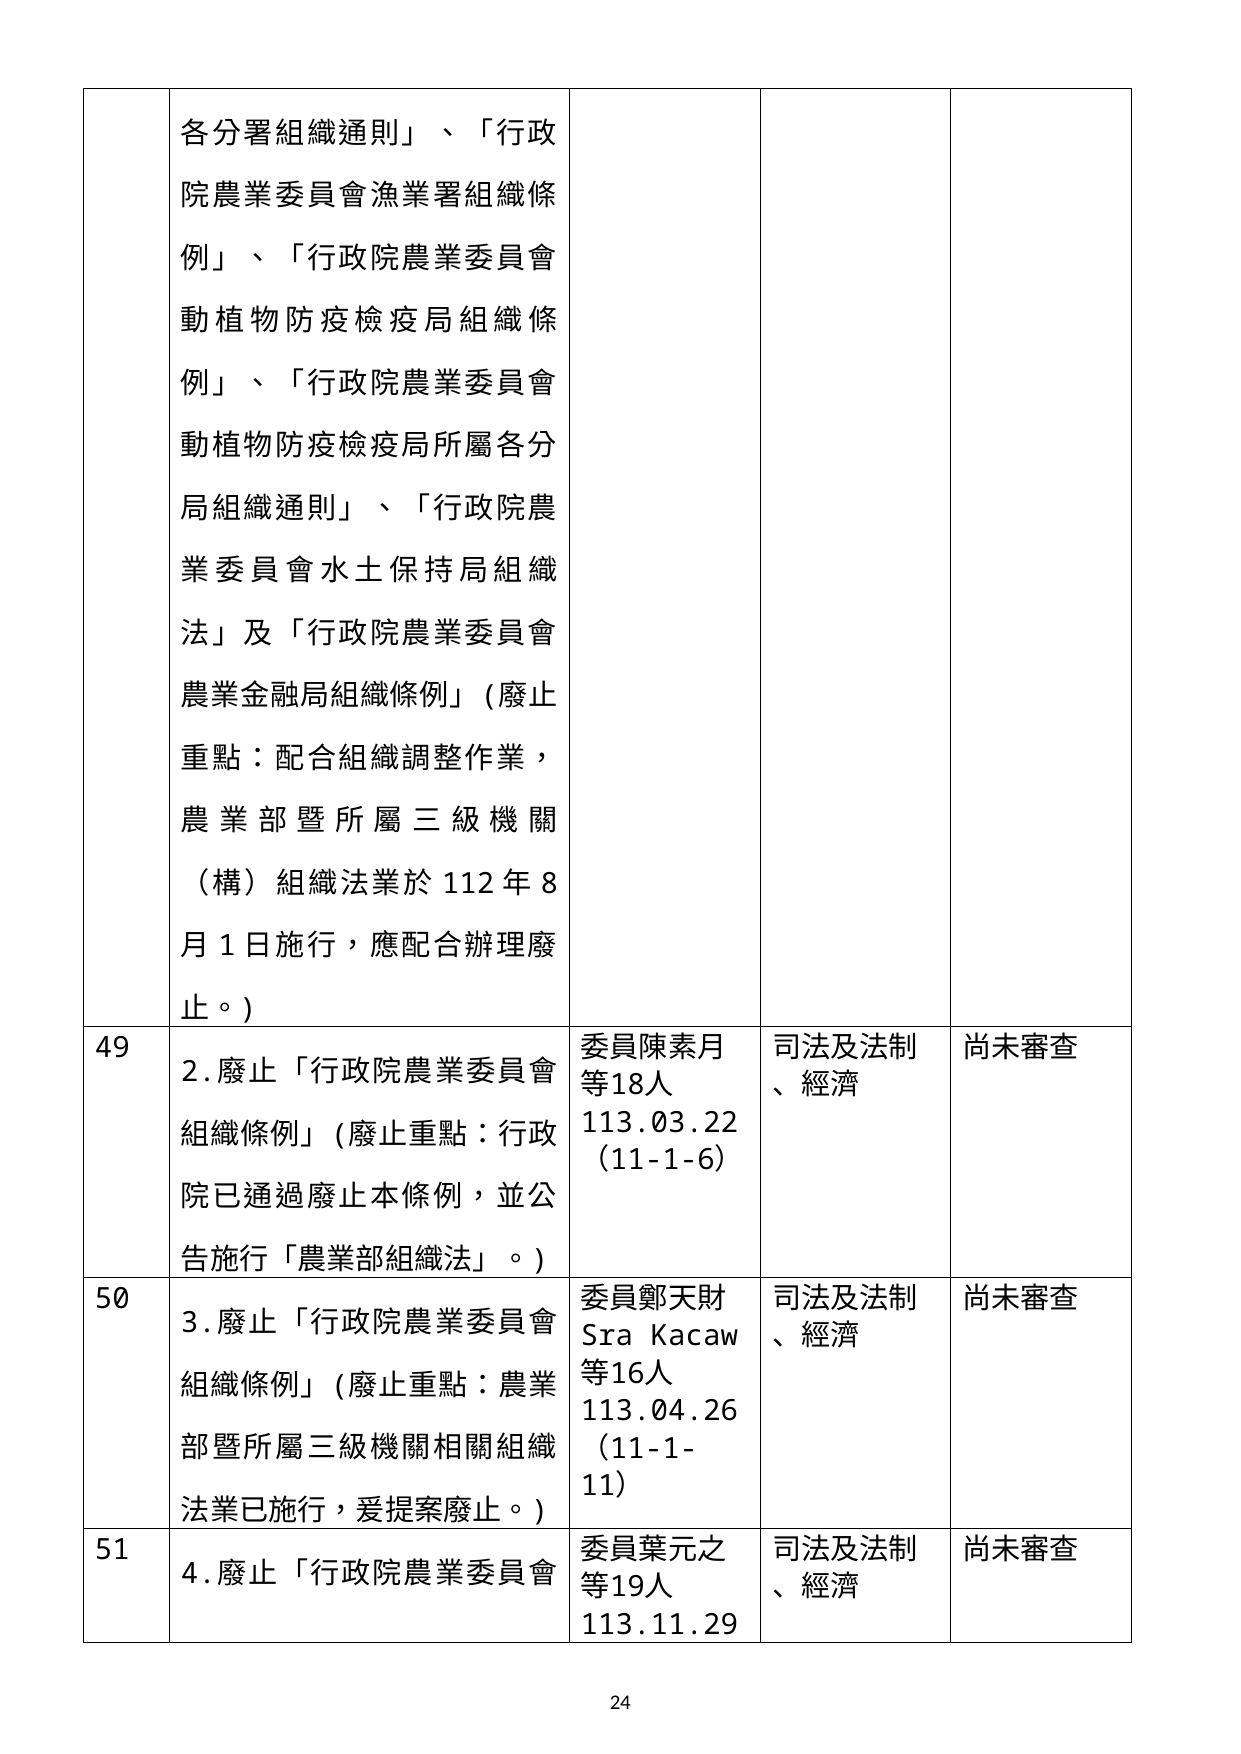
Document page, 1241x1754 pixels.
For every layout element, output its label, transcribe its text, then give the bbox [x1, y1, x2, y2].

table_cell 尚未審查 [951, 1529, 1131, 1642]
table_cell 司法及法制、經濟 [761, 1278, 950, 1528]
table_cell 委員鄭天財 Sra Kacaw 等16人 113.04.26 （11-1-11） [570, 1278, 760, 1528]
table_cell 50 [84, 1278, 169, 1528]
table_cell 尚未審查 [951, 1278, 1131, 1528]
table_cell 49 [84, 1027, 169, 1277]
table_cell 司法及法制、經濟 [761, 1529, 950, 1642]
table_cell 委員葉元之 等19人 113.11.29 [570, 1529, 760, 1642]
table_cell 4.廢止「行政院農業委員會 [170, 1529, 569, 1642]
table_cell 51 [84, 1529, 169, 1642]
table_cell [84, 89, 169, 1026]
table_cell 司法及法制、經濟 [761, 1027, 950, 1277]
table_cell 尚未審查 [951, 1027, 1131, 1277]
table_cell 各分署組織通則」、「行政院農業委員會漁業署組織條例」、「行政院農業委員會動植物防疫檢疫局組織條例」、「行政院農業委員會動植物防疫檢疫局所屬各分局組織通則」、「行政院農業委員會水土保持局組織法」及「行政院農業委員會農業金融局組織條例」(廢止重點：配合組織調整作業，農業部暨所屬三級機關（構）組織法業於112年8月1日施行，應配合辦理廢止。) [170, 89, 569, 1026]
table_cell 委員陳素月 等18人 113.03.22 （11-1-6） [570, 1027, 760, 1277]
table_cell [570, 89, 760, 1026]
table_cell [761, 89, 950, 1026]
table_cell 2.廢止「行政院農業委員會組織條例」(廢止重點：行政院已通過廢止本條例，並公告施行「農業部組織法」。) [170, 1027, 569, 1277]
table_cell 3.廢止「行政院農業委員會組織條例」(廢止重點：農業部暨所屬三級機關相關組織法業已施行，爰提案廢止。) [170, 1278, 569, 1528]
table_cell [951, 89, 1131, 1026]
